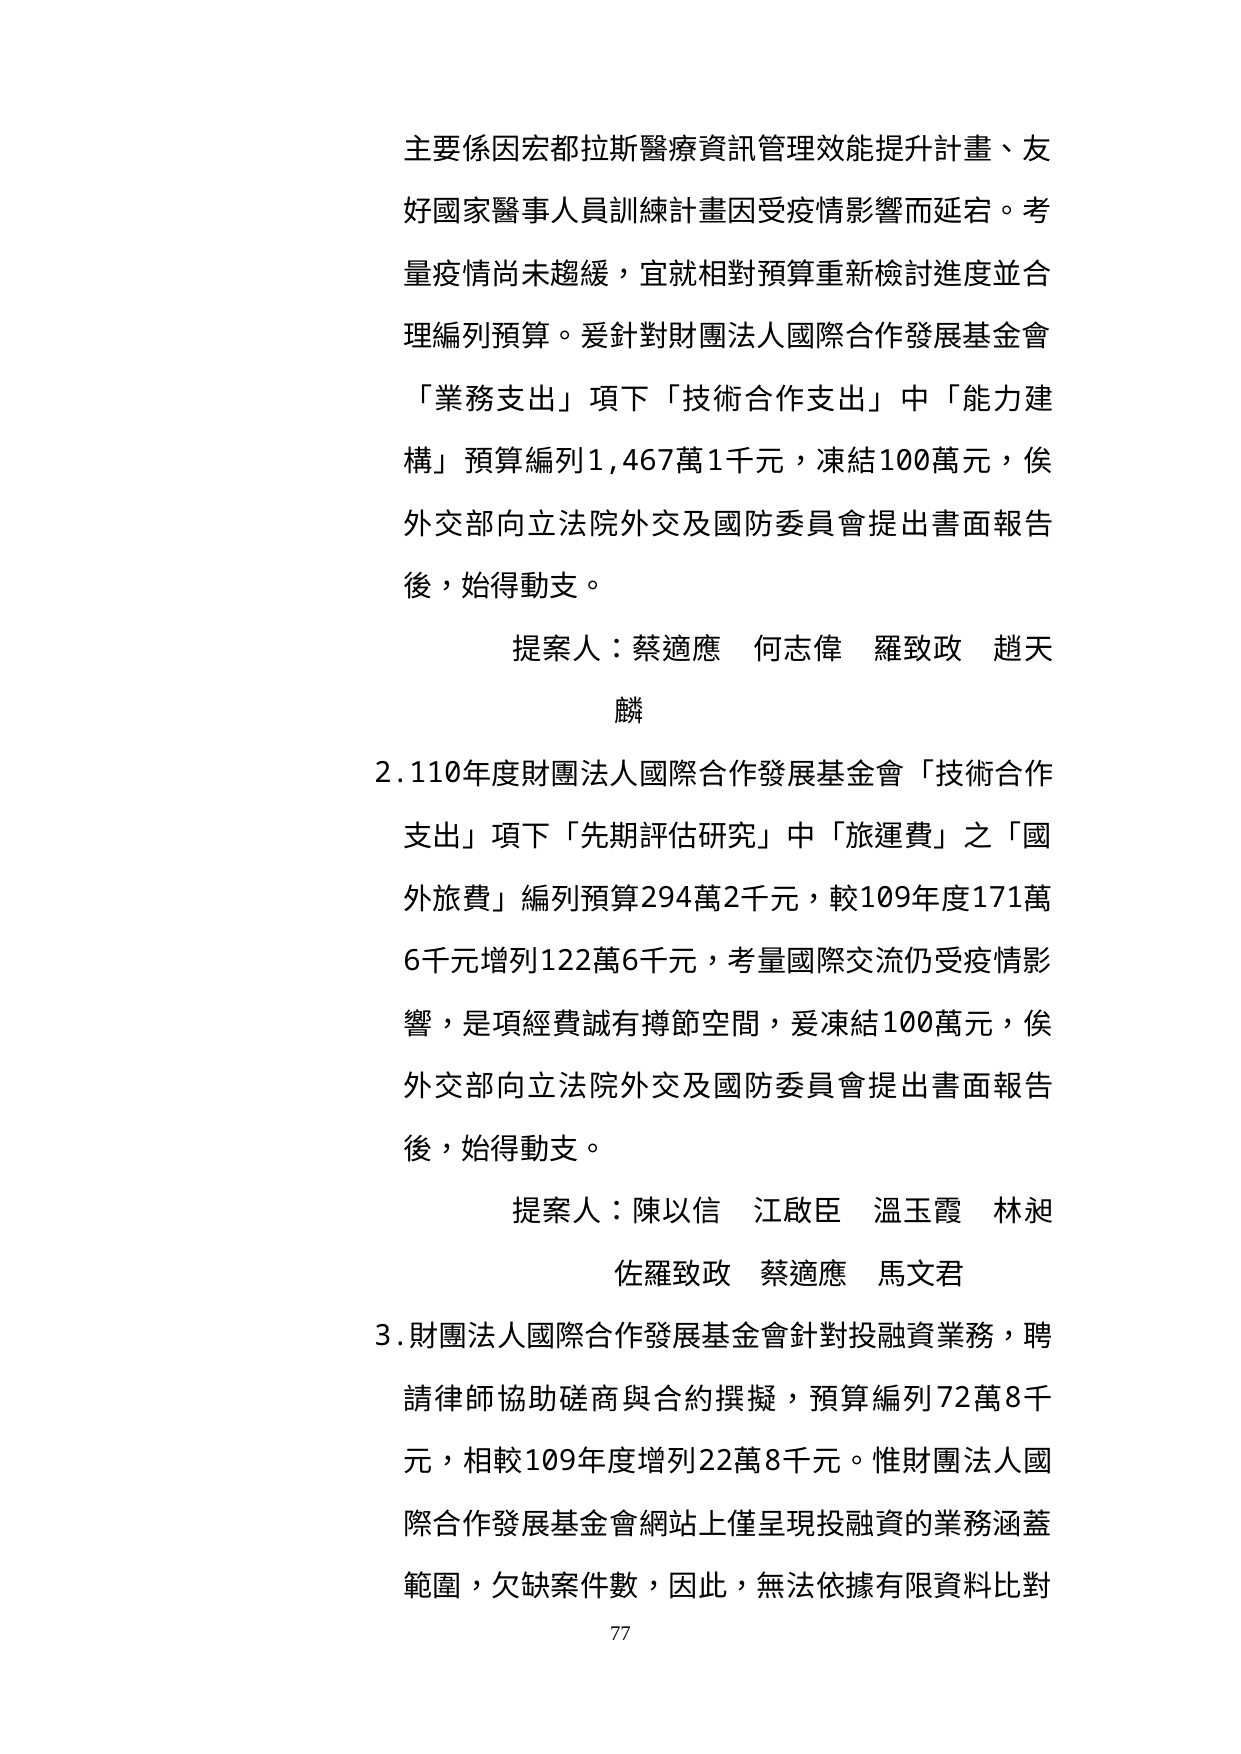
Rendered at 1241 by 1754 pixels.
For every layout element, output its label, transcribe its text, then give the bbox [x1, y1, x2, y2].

text 提案人：蔡適應 何志偉 羅致政 趙天麟 [512, 605, 1053, 730]
text 提案人：陳以信 江啟臣 溫玉霞 林昶佐羅致政 蔡適應 馬文君 [512, 1167, 1053, 1292]
text 2.110年度財團法人國際合作發展基金會「技術合作支出」項下「先期評估研究」中「旅運費」之「國外旅費」編列預算294萬2千元，較109年度171萬6千元增列122萬6千元，考量國際交流仍受疫情影響，是項經費誠有撙節空間，爰凍結100萬元，俟外交部向立法院外交及國防委員會提出書面報告後，始得動支。 [374, 730, 1053, 1167]
text 主要係因宏都拉斯醫療資訊管理效能提升計畫、友好國家醫事人員訓練計畫因受疫情影響而延宕。考量疫情尚未趨緩，宜就相對預算重新檢討進度並合理編列預算。爰針對財團法人國際合作發展基金會「業務支出」項下「技術合作支出」中「能力建構」預算編列1,467萬1千元，凍結100萬元，俟外交部向立法院外交及國防委員會提出書面報告後，始得動支。 [374, 105, 1053, 605]
text 3.財團法人國際合作發展基金會針對投融資業務，聘請律師協助磋商與合約撰擬，預算編列72萬8千元，相較109年度增列22萬8千元。惟財團法人國際合作發展基金會網站上僅呈現投融資的業務涵蓋範圍，欠缺案件數，因此，無法依據有限資料比對 [374, 1292, 1053, 1605]
